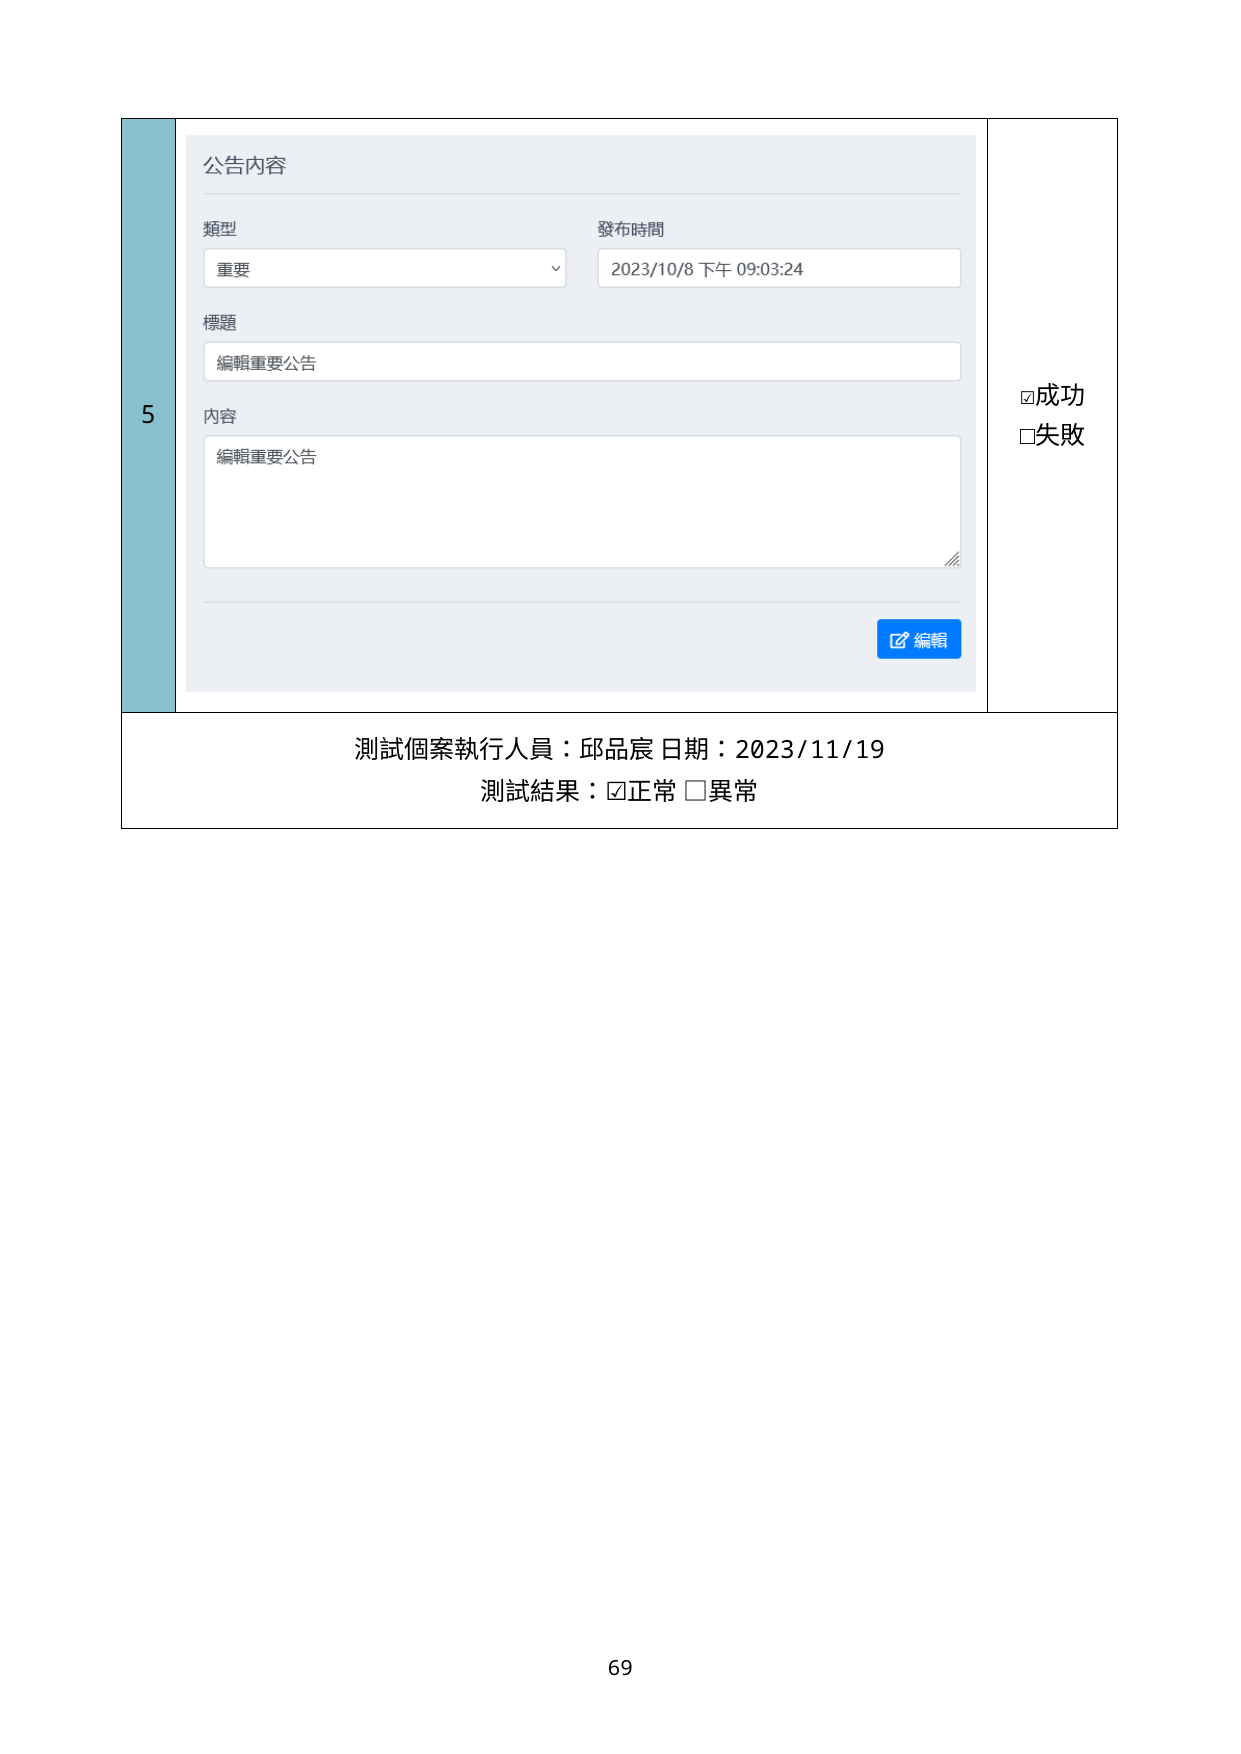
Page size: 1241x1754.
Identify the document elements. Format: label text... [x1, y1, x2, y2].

table_cell 測試個案執行人員：邱品宸 日期：2023/11/19 測試結果：☑正常 □異常 [122, 713, 1117, 828]
picture [186, 135, 977, 692]
table_cell [176, 119, 987, 712]
table_cell 5 [122, 119, 175, 712]
table_cell ☑成功 □失敗 [988, 119, 1117, 712]
